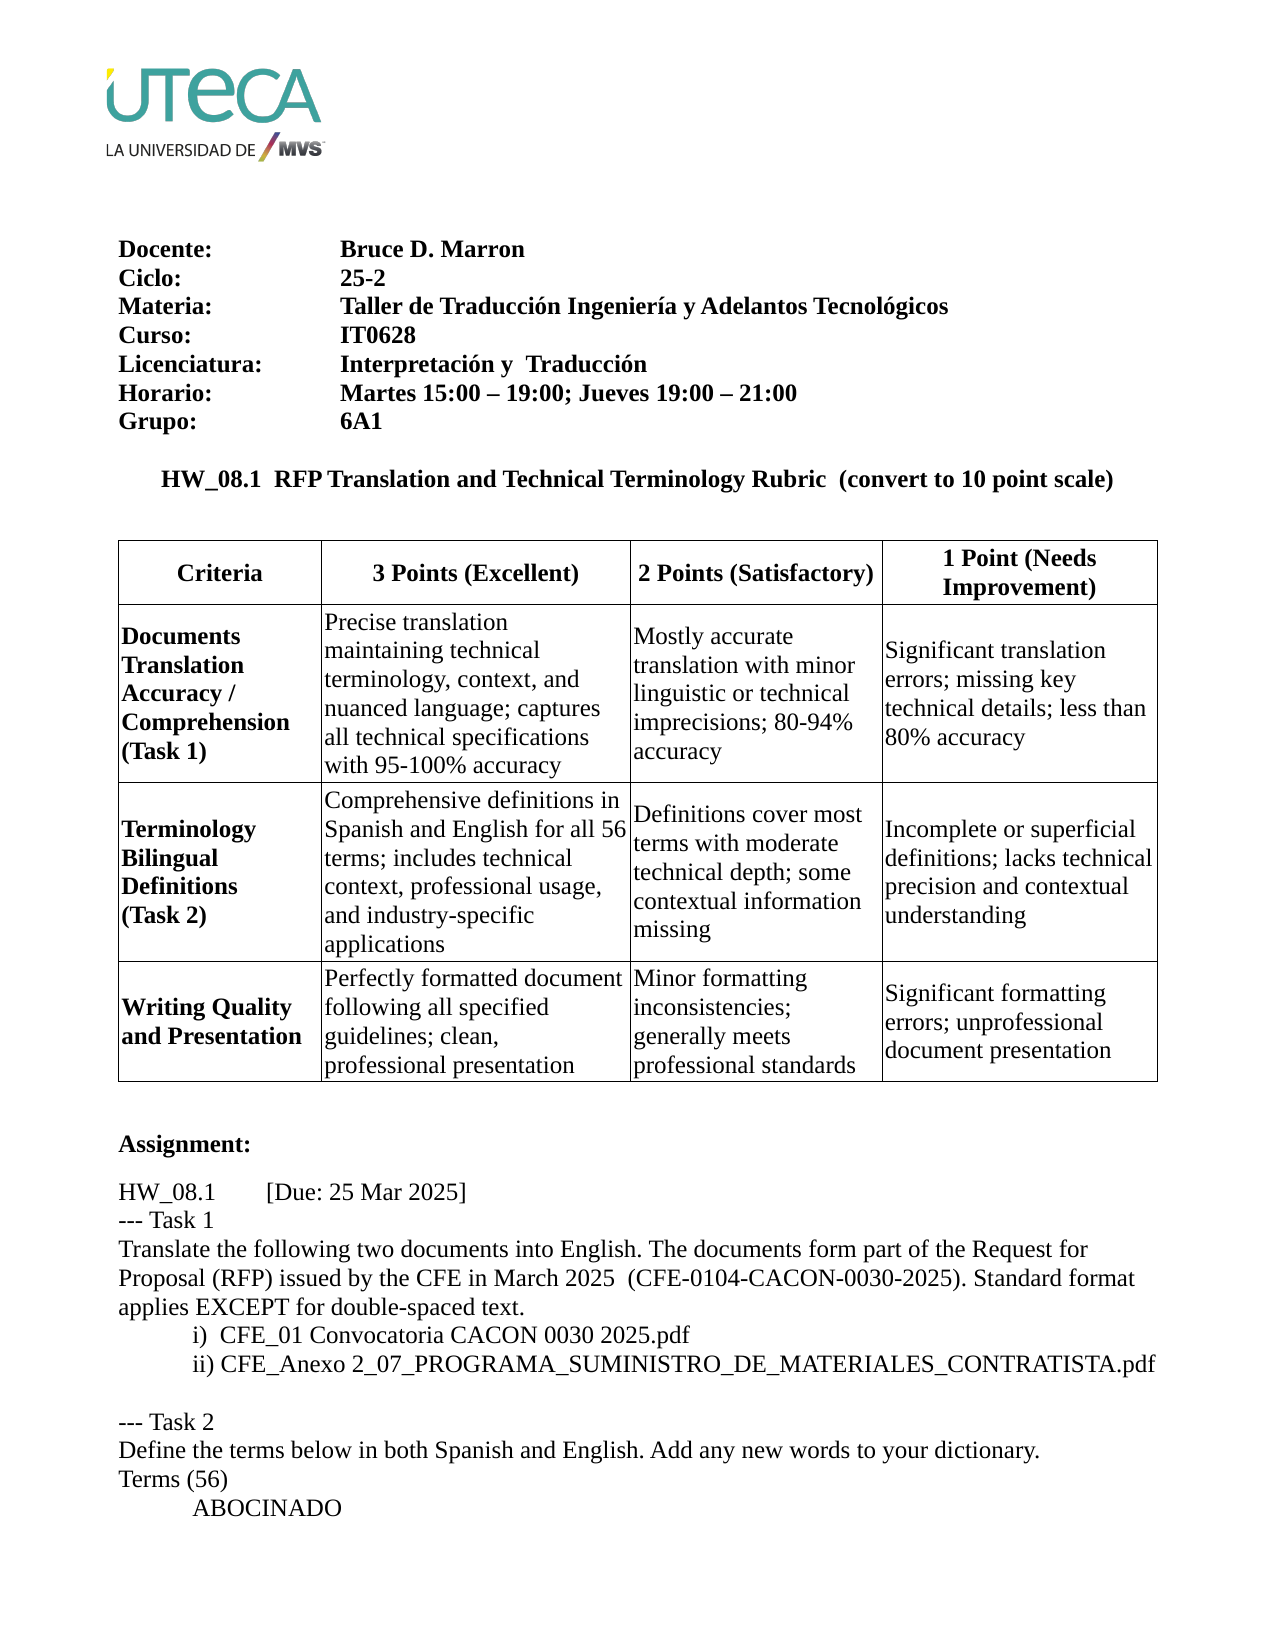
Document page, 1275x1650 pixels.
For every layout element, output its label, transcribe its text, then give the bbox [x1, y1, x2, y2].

text Licenciatura: Interpretación y Traducción [118, 349, 1157, 378]
table_cell Incomplete or superficial definitions; lacks technical precision and contextual understanding [883, 783, 1157, 961]
text --- Task 2 [118, 1407, 1157, 1436]
text Assignment: [118, 1129, 1157, 1158]
text i) CFE_01 Convocatoria CACON 0030 2025.pdf [118, 1321, 1157, 1349]
table_cell Significant translation errors; missing key technical details; less than 80% accuracy [883, 605, 1157, 782]
text Define the terms below in both Spanish and English. Add any new words to your dictionary. [118, 1436, 1157, 1464]
text ii) CFE_Anexo 2_07_PROGRAMA_SUMINISTRO_DE_MATERIALES_CONTRATISTA.pdf [118, 1349, 1157, 1378]
table_header 2 Points (Satisfactory) [631, 541, 882, 604]
text Grupo: 6A1 [118, 406, 1157, 435]
text Terms (56) [118, 1464, 1157, 1493]
table_cell Writing Quality and Presentation [119, 962, 321, 1081]
table_header 3 Points (Excellent) [322, 541, 630, 604]
table_cell Perfectly formatted document following all specified guidelines; clean, professional presentation [322, 962, 630, 1081]
table_cell Significant formatting errors; unprofessional document presentation [883, 962, 1157, 1081]
table_header Criteria [119, 541, 321, 604]
table_cell Mostly accurate translation with minor linguistic or technical imprecisions; 80-94% accuracy [631, 605, 882, 782]
table_cell Documents Translation Accuracy / Comprehension (Task 1) [119, 605, 321, 782]
table_cell Precise translation maintaining technical terminology, context, and nuanced language; captures all technical specifications with 95-100% accuracy [322, 605, 630, 782]
text Horario: Martes 15:00 – 19:00; Jueves 19:00 – 21:00 [118, 378, 1157, 406]
text --- Task 1 [118, 1206, 1157, 1234]
table_header 1 Point (Needs Improvement) [883, 541, 1157, 604]
text Docente: Bruce D. Marron [118, 234, 1157, 263]
text ABOCINADO [118, 1493, 1157, 1522]
picture [104, 64, 328, 166]
text HW_08.1 RFP Translation and Technical Terminology Rubric (convert to 10 point scale) [118, 464, 1157, 493]
text Curso: IT0628 [118, 320, 1157, 349]
text Ciclo: 25-2 [118, 263, 1157, 291]
table_cell Definitions cover most terms with moderate technical depth; some contextual information missing [631, 783, 882, 961]
table_cell Minor formatting inconsistencies; generally meets professional standards [631, 962, 882, 1081]
text Translate the following two documents into English. The documents form part of the Request for Proposal (RFP) issued by the CFE in March 2025 (CFE-0104-CACON-0030-2025). Standard format applies EXCEPT for double-spaced text. [118, 1234, 1157, 1321]
text HW_08.1 [Due: 25 Mar 2025] [118, 1177, 1157, 1206]
table_cell Comprehensive definitions in Spanish and English for all 56 terms; includes technical context, professional usage, and industry-specific applications [322, 783, 630, 961]
text Materia: Taller de Traducción Ingeniería y Adelantos Tecnológicos [118, 291, 1157, 320]
table_cell Terminology Bilingual Definitions (Task 2) [119, 783, 321, 961]
